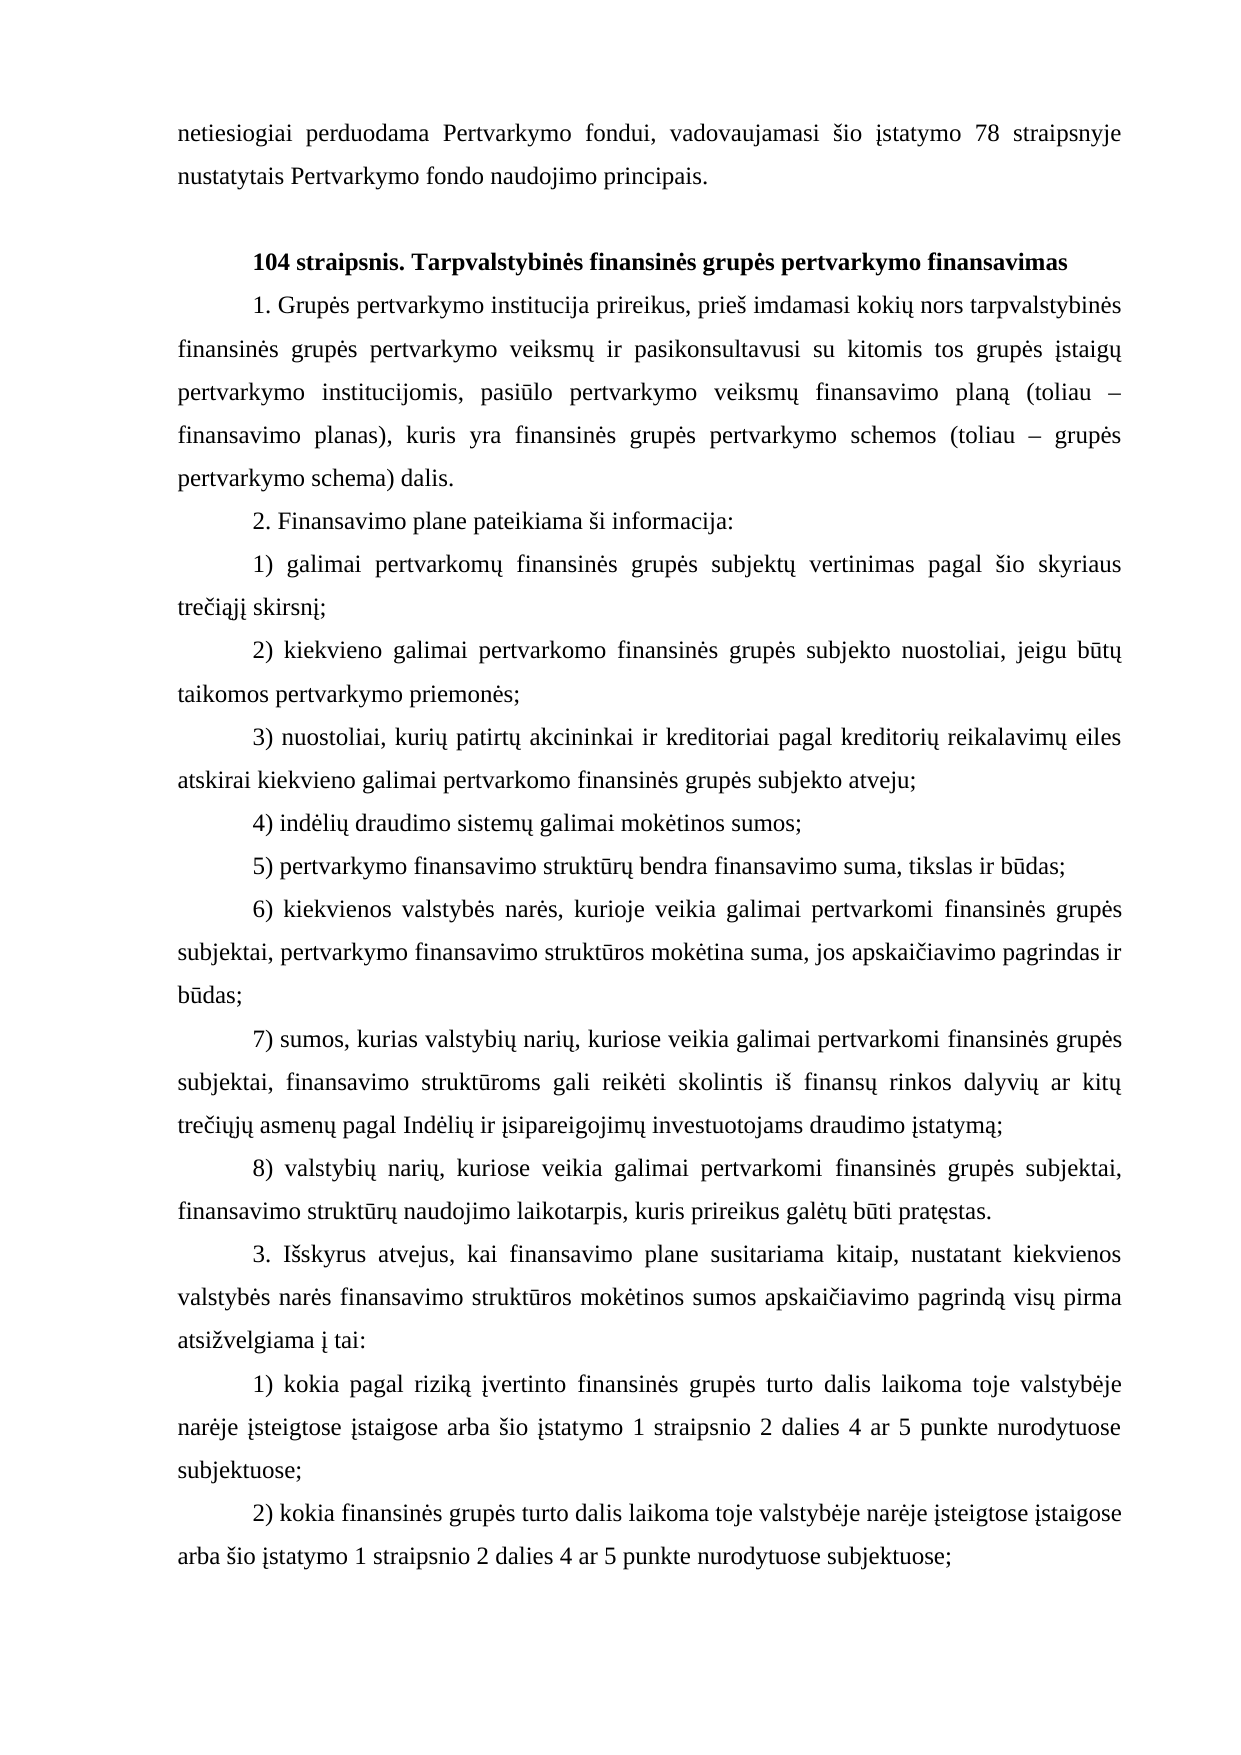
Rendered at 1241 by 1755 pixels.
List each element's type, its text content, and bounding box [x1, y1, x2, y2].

text 6) kiekvienos valstybės narės, kurioje veikia galimai pertvarkomi finansinės grupės subjektai, pertvarkymo finansavimo struktūros mokėtina suma, jos apskaičiavimo pagrindas ir būdas; [177, 894, 1122, 1009]
text 104 straipsnis. Tarpvalstybinės finansinės grupės pertvarkymo finansavimas [177, 247, 1122, 276]
text 4) indėlių draudimo sistemų galimai mokėtinos sumos; [177, 808, 1122, 837]
text netiesiogiai perduodama Pertvarkymo fondui, vadovaujamasi šio įstatymo 78 straipsnyje nustatytais Pertvarkymo fondo naudojimo principais. [177, 118, 1122, 190]
text 3) nuostoliai, kurių patirtų akcininkai ir kreditoriai pagal kreditorių reikalavimų eiles atskirai kiekvieno galimai pertvarkomo finansinės grupės subjekto atveju; [177, 722, 1122, 794]
text 1. Grupės pertvarkymo institucija prireikus, prieš imdamasi kokių nors tarpvalstybinės finansinės grupės pertvarkymo veiksmų ir pasikonsultavusi su kitomis tos grupės įstaigų pertvarkymo institucijomis, pasiūlo pertvarkymo veiksmų finansavimo planą (toliau – finansavimo planas), kuris yra finansinės grupės pertvarkymo schemos (toliau – grupės pertvarkymo schema) dalis. [177, 291, 1122, 492]
text 3. Išskyrus atvejus, kai finansavimo plane susitariama kitaip, nustatant kiekvienos valstybės narės finansavimo struktūros mokėtinos sumos apskaičiavimo pagrindą visų pirma atsižvelgiama į tai: [177, 1239, 1122, 1354]
text 2) kiekvieno galimai pertvarkomo finansinės grupės subjekto nuostoliai, jeigu būtų taikomos pertvarkymo priemonės; [177, 636, 1122, 707]
text 2. Finansavimo plane pateikiama ši informacija: [177, 506, 1122, 535]
text 1) kokia pagal riziką įvertinto finansinės grupės turto dalis laikoma toje valstybėje narėje įsteigtose įstaigose arba šio įstatymo 1 straipsnio 2 dalies 4 ar 5 punkte nurodytuose subjektuose; [177, 1369, 1122, 1484]
text 2) kokia finansinės grupės turto dalis laikoma toje valstybėje narėje įsteigtose įstaigose arba šio įstatymo 1 straipsnio 2 dalies 4 ar 5 punkte nurodytuose subjektuose; [177, 1498, 1122, 1570]
text 8) valstybių narių, kuriose veikia galimai pertvarkomi finansinės grupės subjektai, finansavimo struktūrų naudojimo laikotarpis, kuris prireikus galėtų būti pratęstas. [177, 1153, 1122, 1225]
text 1) galimai pertvarkomų finansinės grupės subjektų vertinimas pagal šio skyriaus trečiąjį skirsnį; [177, 549, 1122, 621]
text 5) pertvarkymo finansavimo struktūrų bendra finansavimo suma, tikslas ir būdas; [177, 851, 1122, 880]
text 7) sumos, kurias valstybių narių, kuriose veikia galimai pertvarkomi finansinės grupės subjektai, finansavimo struktūroms gali reikėti skolintis iš finansų rinkos dalyvių ar kitų trečiųjų asmenų pagal Indėlių ir įsipareigojimų investuotojams draudimo įstatymą; [177, 1024, 1122, 1139]
